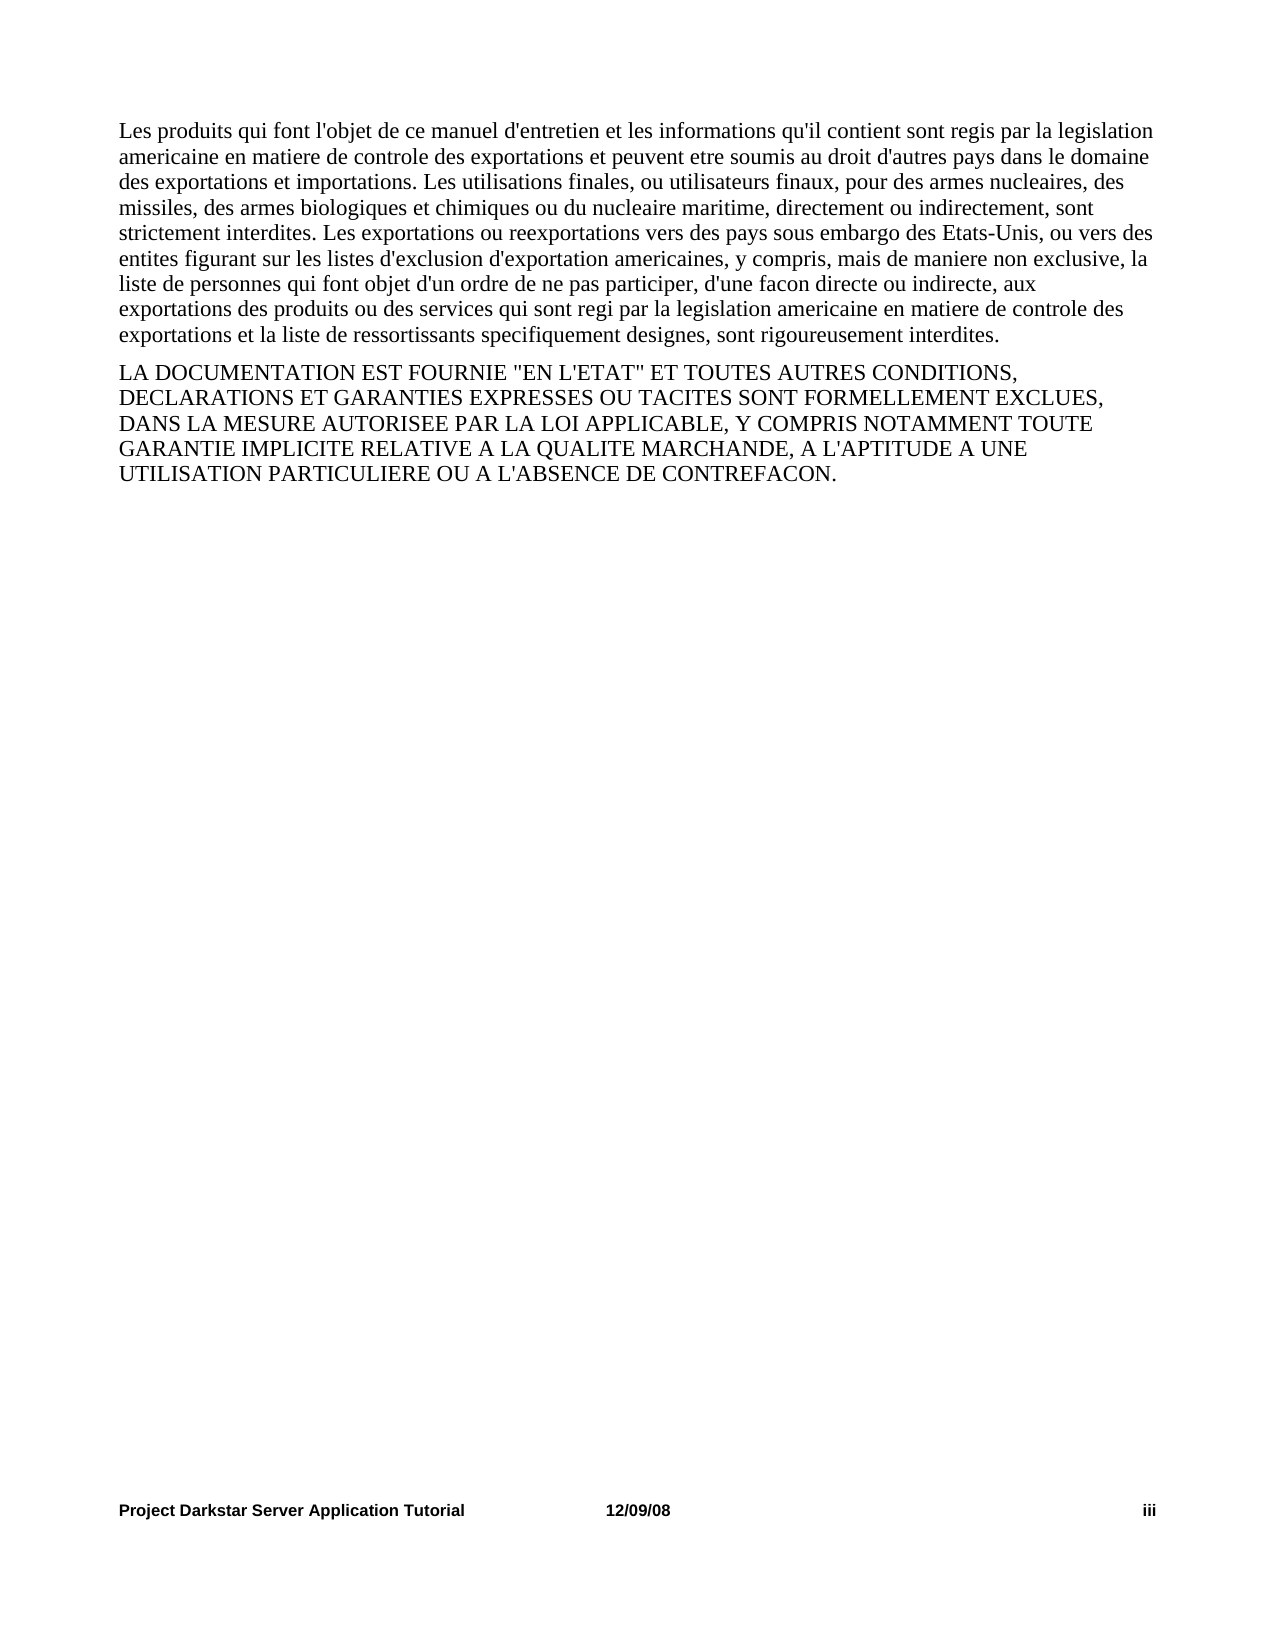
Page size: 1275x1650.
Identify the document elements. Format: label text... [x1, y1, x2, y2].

text LA DOCUMENTATION EST FOURNIE "EN L'ETAT" ET TOUTES AUTRES CONDITIONS, DECLARATIONS ET GARANTIES EXPRESSES OU TACITES SONT FORMELLEMENT EXCLUES, DANS LA MESURE AUTORISEE PAR LA LOI APPLICABLE, Y COMPRIS NOTAMMENT TOUTE GARANTIE IMPLICITE RELATIVE A LA QUALITE MARCHANDE, A L'APTITUDE A UNE UTILISATION PARTICULIERE OU A L'ABSENCE DE CONTREFACON. [118, 360, 1156, 512]
text Les produits qui font l'objet de ce manuel d'entretien et les informations qu'il contient sont regis par la legislation americaine en matiere de controle des exportations et peuvent etre soumis au droit d'autres pays dans le domaine des exportations et importations. Les utilisations finales, ou utilisateurs finaux, pour des armes nucleaires, des missiles, des armes biologiques et chimiques ou du nucleaire maritime, directement ou indirectement, sont strictement interdites. Les exportations ou reexportations vers des pays sous embargo des Etats-Unis, ou vers des entites figurant sur les listes d'exclusion d'exportation americaines, y compris, mais de maniere non exclusive, la liste de personnes qui font objet d'un ordre de ne pas participer, d'une facon directe ou indirecte, aux exportations des produits ou des services qui sont regi par la legislation americaine en matiere de controle des exportations et la liste de ressortissants specifiquement designes, sont rigoureusement interdites. [118, 118, 1156, 347]
